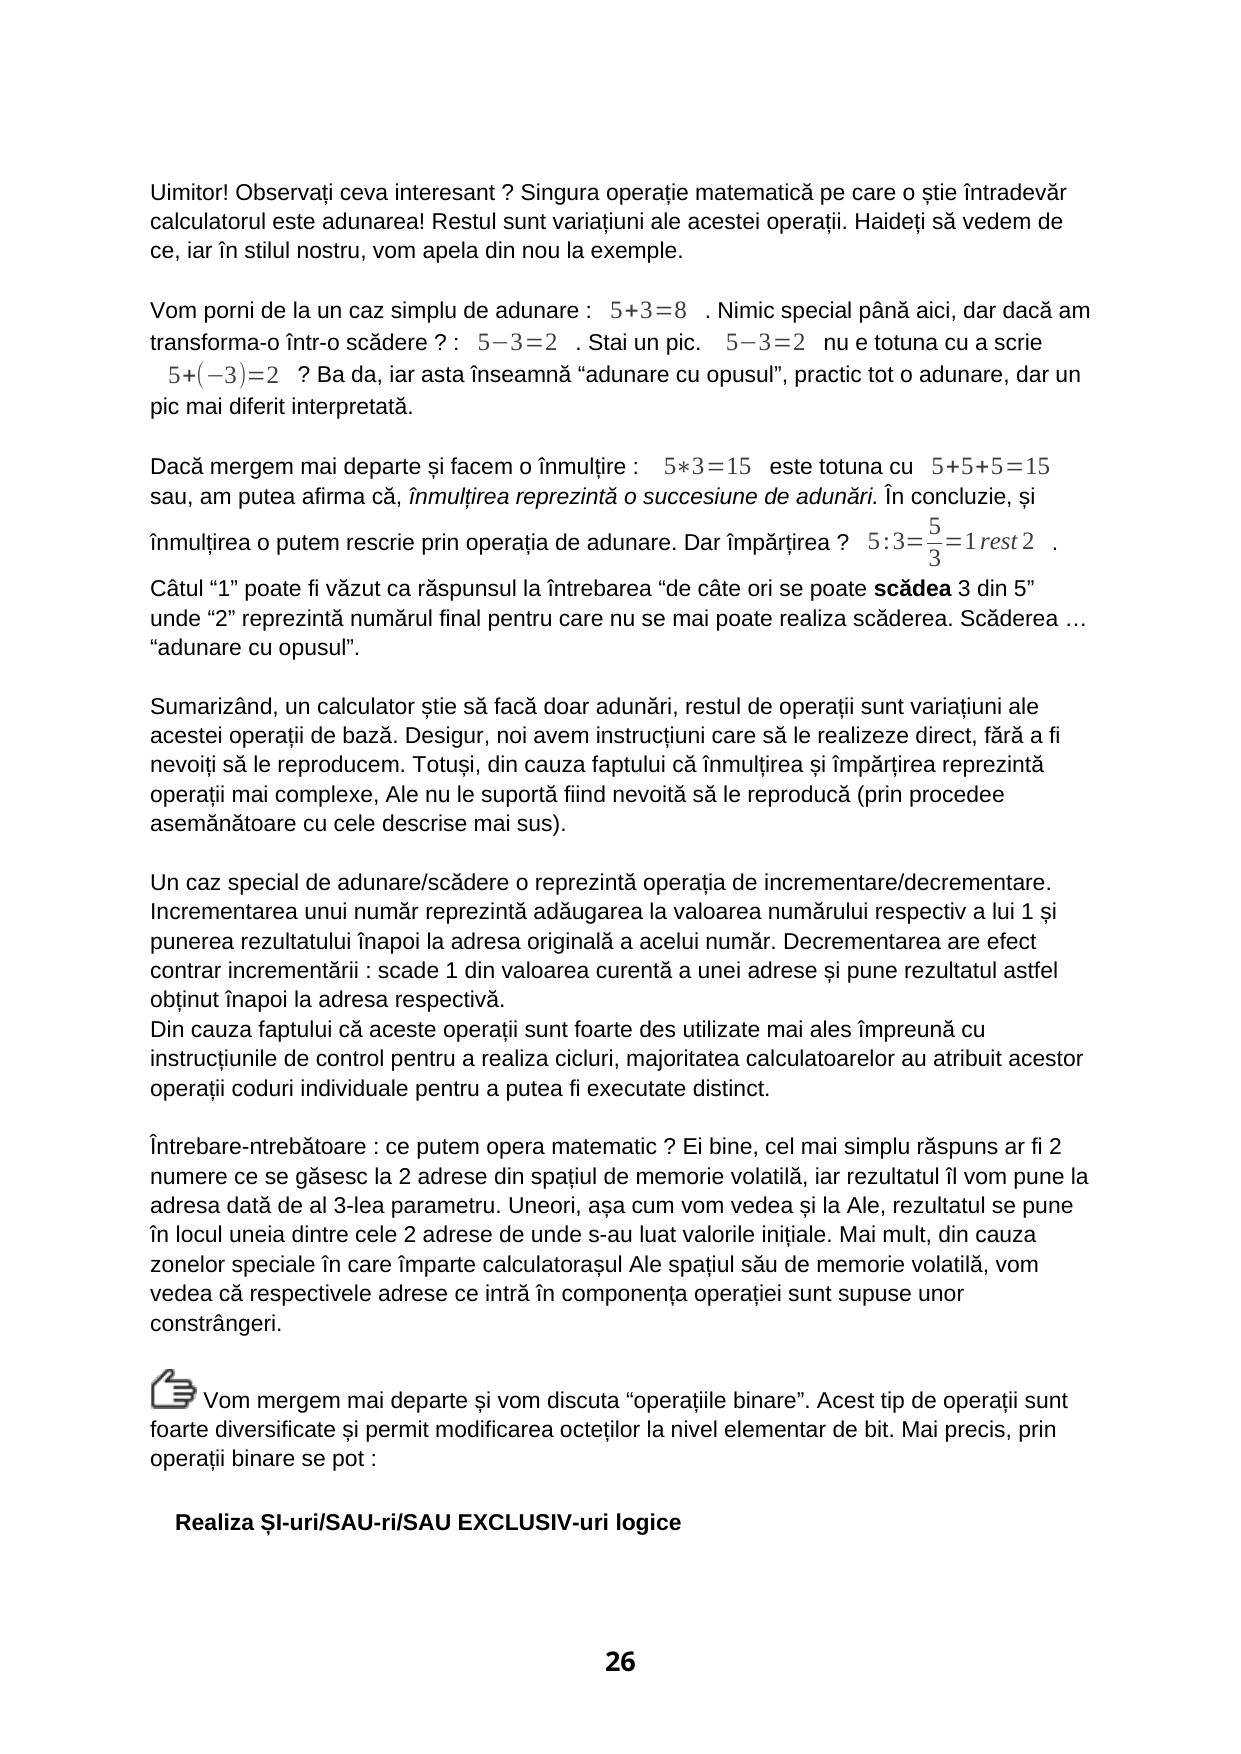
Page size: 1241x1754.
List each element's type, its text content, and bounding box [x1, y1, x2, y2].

text Un caz special de adunare/scădere o reprezintă operația de incrementare/decrementare. Incrementarea unui număr reprezintă adăugarea la valoarea numărului respectiv a lui 1 și punerea rezultatului înapoi la adresa originală a acelui număr. Decrementarea are efect contrar incrementării : scade 1 din valoarea curentă a unei adrese și pune rezultatul astfel obținut înapoi la adresa respectivă. [150, 870, 1091, 1013]
text Realiza ȘI-uri/SAU-ri/SAU EXCLUSIV-uri logice [150, 1505, 1091, 1535]
picture [150, 1369, 197, 1409]
text Vom mergem mai departe și vom discuta “operațiile binare”. Acest tip de operații sunt foarte diversificate și permit modificarea octeților la nivel elementar de bit. Mai precis, prin operații binare se pot : [150, 1369, 1091, 1472]
text Întrebare-ntrebătoare : ce putem opera matematic ? Ei bine, cel mai simplu răspuns ar fi 2 numere ce se găsesc la 2 adrese din spațiul de memorie volatilă, iar rezultatul îl vom pune la adresa dată de al 3-lea parametru. Uneori, așa cum vom vedea și la Ale, rezultatul se pune în locul uneia dintre cele 2 adrese de unde s-au luat valorile inițiale. Mai mult, din cauza zonelor speciale în care împarte calculatorașul Ale spațiul său de memorie volatilă, vom vedea că respectivele adrese ce intră în componența operației sunt supuse unor constrângeri. [150, 1134, 1091, 1336]
text Vom porni de la un caz simplu de adunare :. Nimic special până aici, dar dacă am transforma-o într-o scădere ? :. Stai un pic. nu e totuna cu a scrie ? Ba da, iar asta înseamnă “adunare cu opusul”, practic tot o adunare, dar un pic mai diferit interpretată. [150, 297, 1091, 419]
text Sumarizând, un calculator știe să facă doar adunări, restul de operații sunt variațiuni ale acestei operații de bază. Desigur, noi avem instrucțiuni care să le realizeze direct, fără a fi nevoiți să le reproducem. Totuși, din cauza faptului că înmulțirea și împărțirea reprezintă operații mai complexe, Ale nu le suportă fiind nevoită să le reproducă (prin procedee asemănătoare cu cele descrise mai sus). [150, 693, 1091, 837]
text Uimitor! Observați ceva interesant ? Singura operație matematică pe care o știe întradevăr calculatorul este adunarea! Restul sunt variațiuni ale acestei operații. Haideți să vedem de ce, iar în stilul nostru, vom apela din nou la exemple. [150, 179, 1091, 264]
text Din cauza faptului că aceste operații sunt foarte des utilizate mai ales împreună cu instrucțiunile de control pentru a realiza cicluri, majoritatea calculatoarelor au atribuit acestor operații coduri individuale pentru a putea fi executate distinct. [150, 1017, 1091, 1101]
text Dacă mergem mai departe și facem o înmulțire : este totuna cu sau, am putea afirma că, înmulțirea reprezintă o succesiune de adunări. În concluzie, și înmulțirea o putem rescrie prin operația de adunare. Dar împărțirea ?. Câtul “1” poate fi văzut ca răspunsul la întrebarea “de câte ori se poate scădea 3 din 5” unde “2” reprezintă numărul final pentru care nu se mai poate realiza scăderea. Scăderea … “adunare cu opusul”. [150, 452, 1091, 660]
